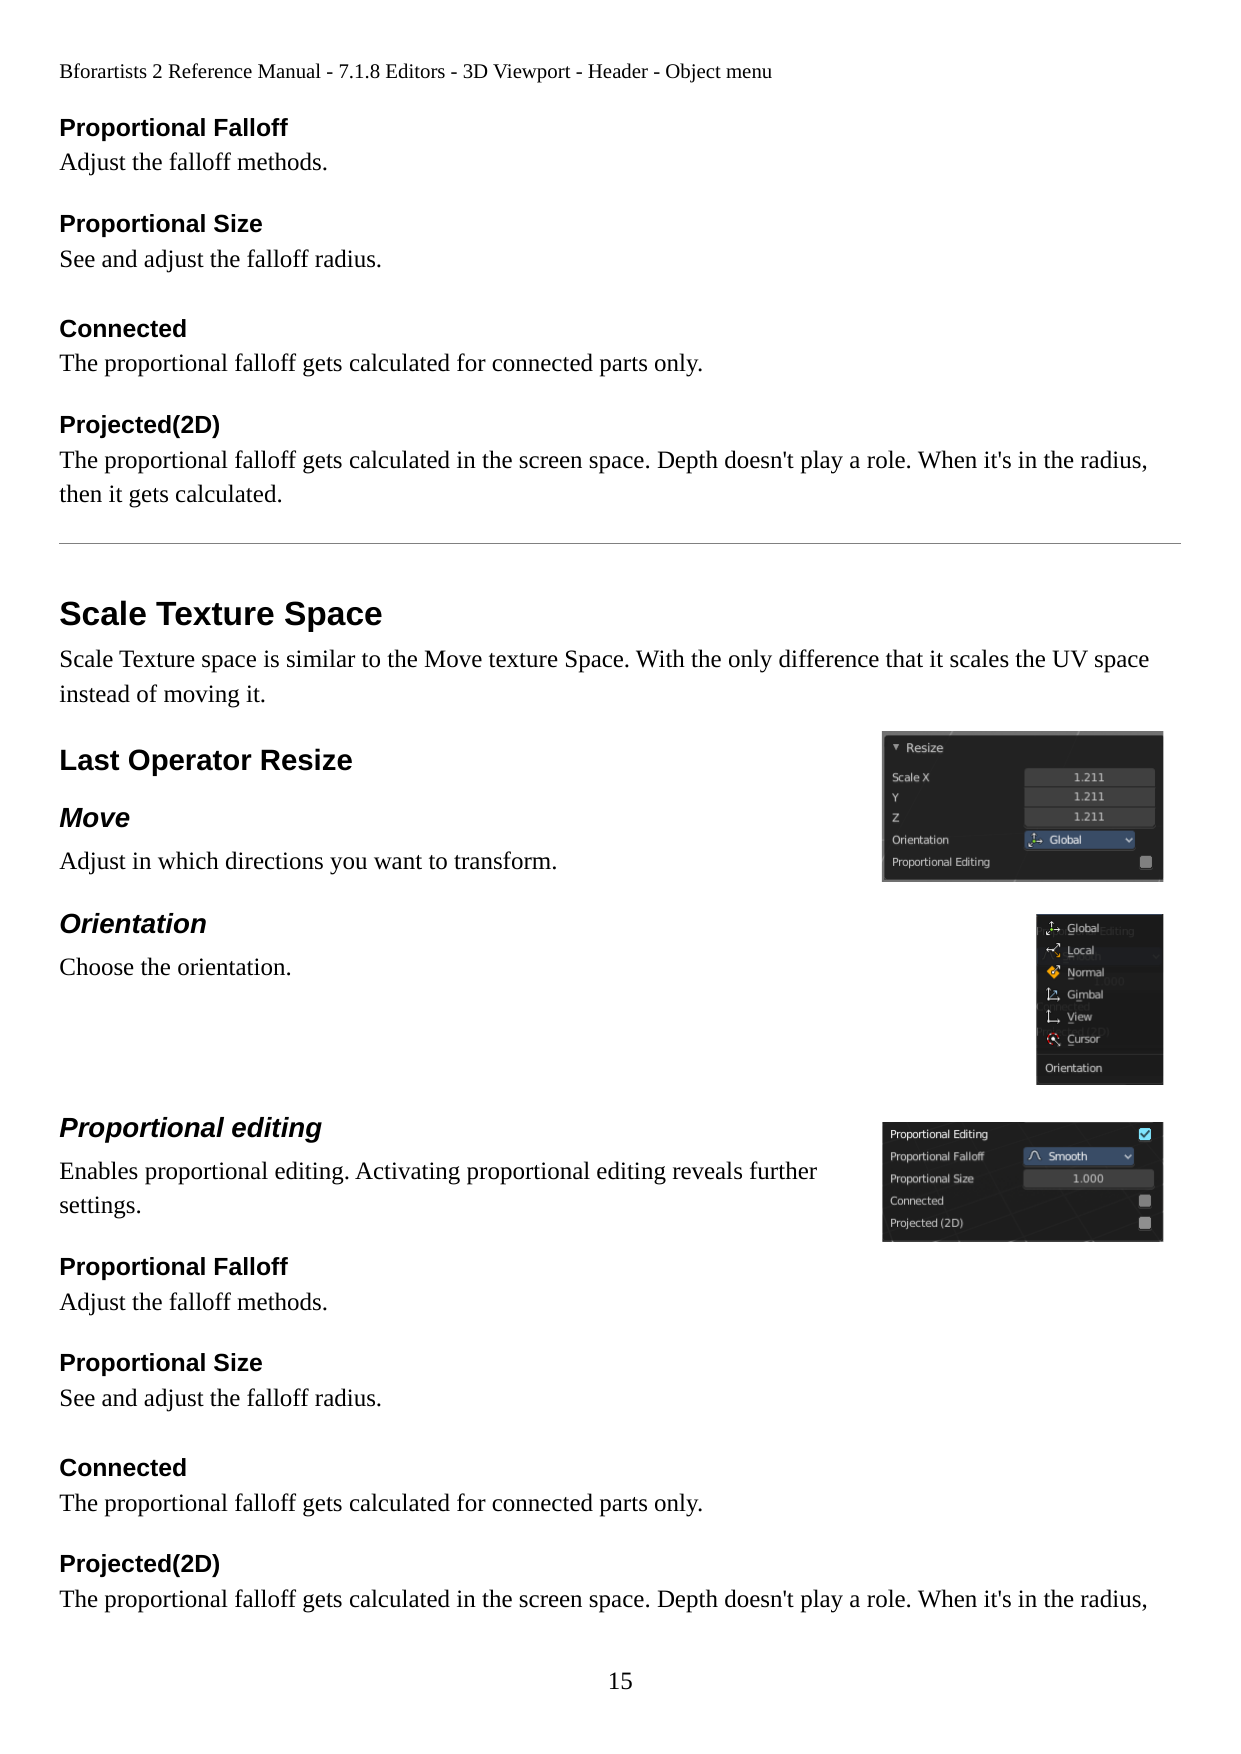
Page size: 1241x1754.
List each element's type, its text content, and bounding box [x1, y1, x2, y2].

text The proportional falloff gets calculated for connected parts only. [59, 1488, 1181, 1517]
subtitle Proportional Falloff [59, 1252, 1181, 1280]
text Adjust the falloff methods. [59, 147, 1181, 176]
picture [1036, 914, 1164, 1085]
subtitle [1164, 743, 1181, 776]
text See and adjust the falloff radius. [59, 1383, 1181, 1412]
text [1164, 952, 1181, 981]
text Adjust in which directions you want to transform. [59, 846, 881, 874]
text The proportional falloff gets calculated in the screen space. Depth doesn't play a role. When it's in the radius, [59, 1584, 1181, 1613]
subtitle Proportional Size [59, 209, 1181, 237]
subtitle Last Operator Resize [59, 743, 881, 776]
text Scale Texture space is similar to the Move texture Space. With the only difference that it scales the UV space instead of moving it. [59, 644, 1181, 708]
text See and adjust the falloff radius. [59, 244, 1181, 272]
subtitle Scale Texture Space [59, 593, 1181, 632]
subtitle Move [59, 801, 881, 833]
subtitle Orientation [59, 907, 1181, 939]
subtitle [1164, 801, 1181, 833]
picture [881, 731, 1164, 882]
text The proportional falloff gets calculated for connected parts only. [59, 348, 1181, 377]
text The proportional falloff gets calculated in the screen space. Depth doesn't play a role. When it's in the radius, then it gets calculated. [59, 445, 1181, 508]
text Adjust the falloff methods. [59, 1287, 1181, 1315]
text Choose the orientation. [59, 952, 1036, 981]
subtitle Connected [59, 1453, 1181, 1482]
subtitle Connected [59, 314, 1181, 342]
subtitle Projected(2D) [59, 1549, 1181, 1578]
subtitle Proportional Falloff [59, 113, 1181, 141]
text Enables proportional editing. Activating proportional editing reveals further settings. [59, 1156, 882, 1219]
picture [882, 1122, 1164, 1242]
subtitle Proportional editing [59, 1111, 1181, 1143]
subtitle Proportional Size [59, 1348, 1181, 1377]
subtitle Projected(2D) [59, 410, 1181, 439]
